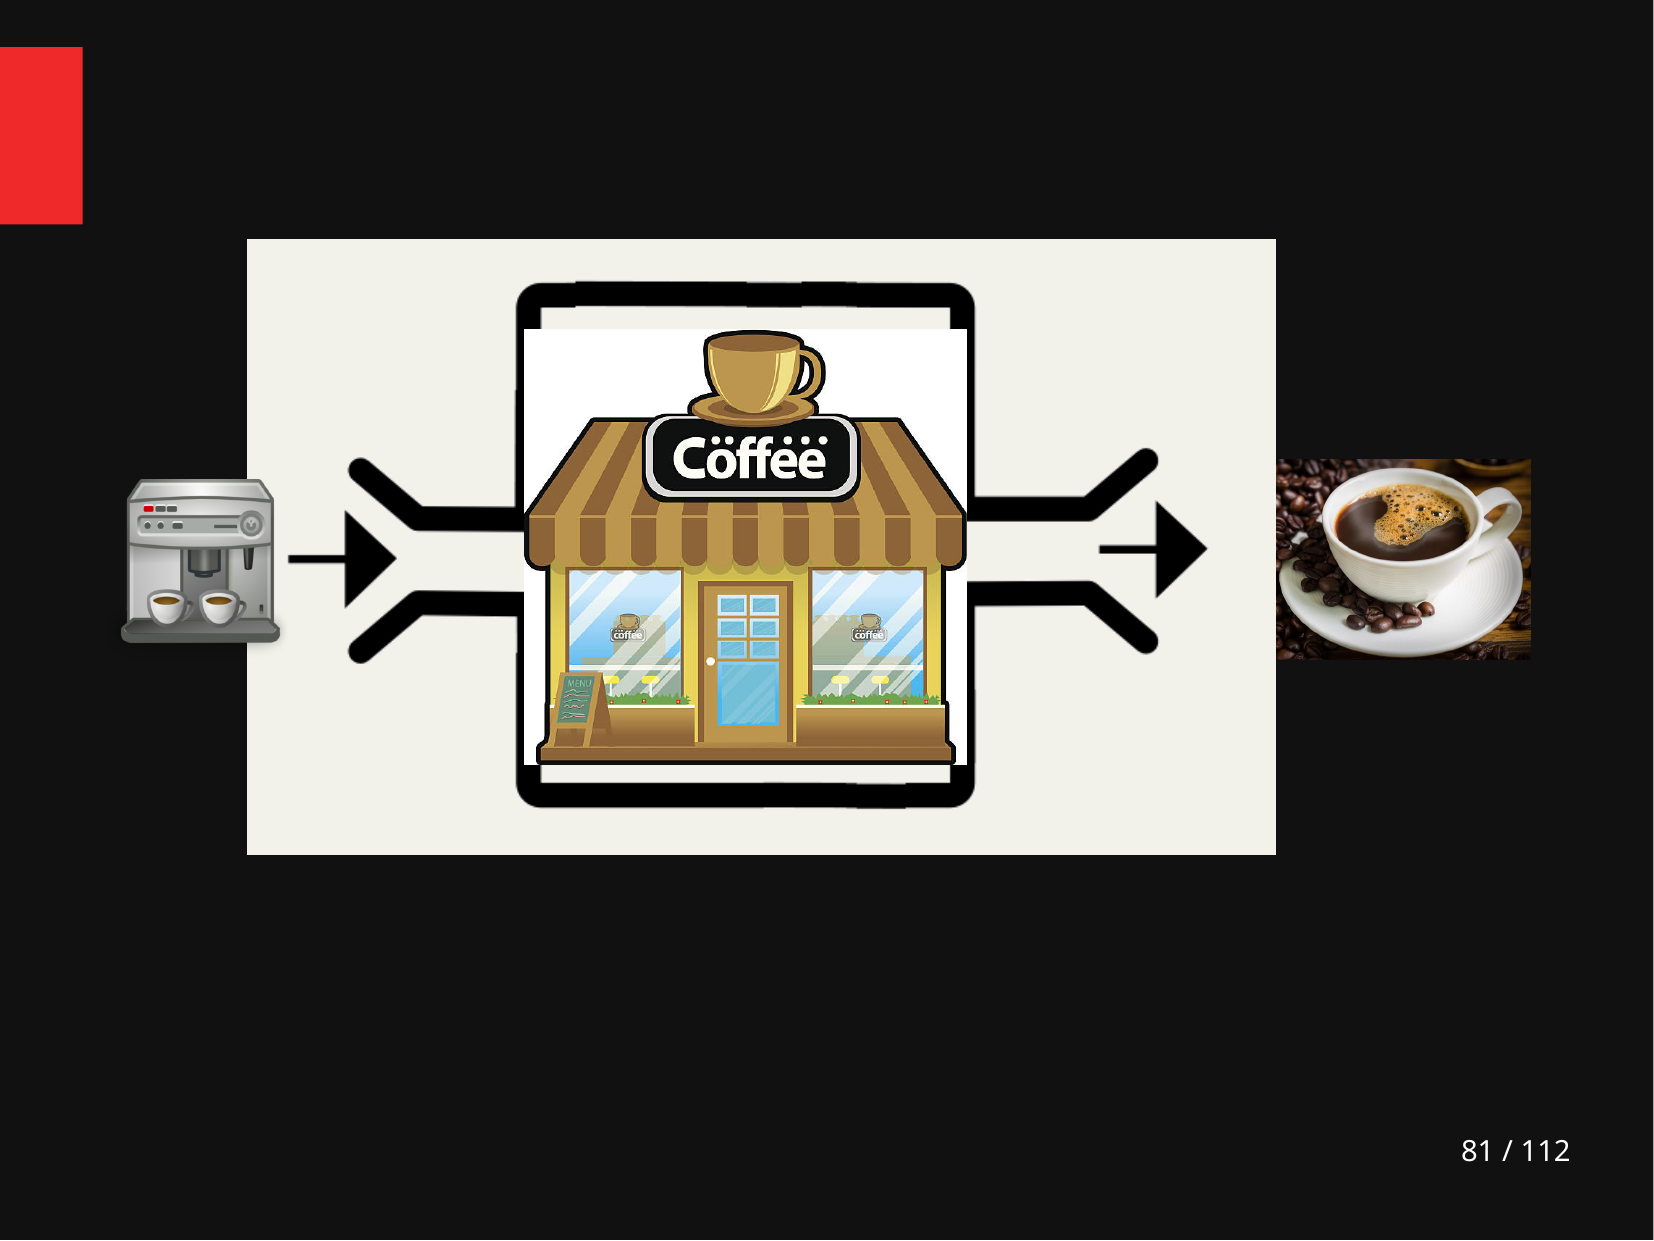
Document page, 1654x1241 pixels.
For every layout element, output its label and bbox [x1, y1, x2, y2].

picture [105, 239, 1531, 856]
